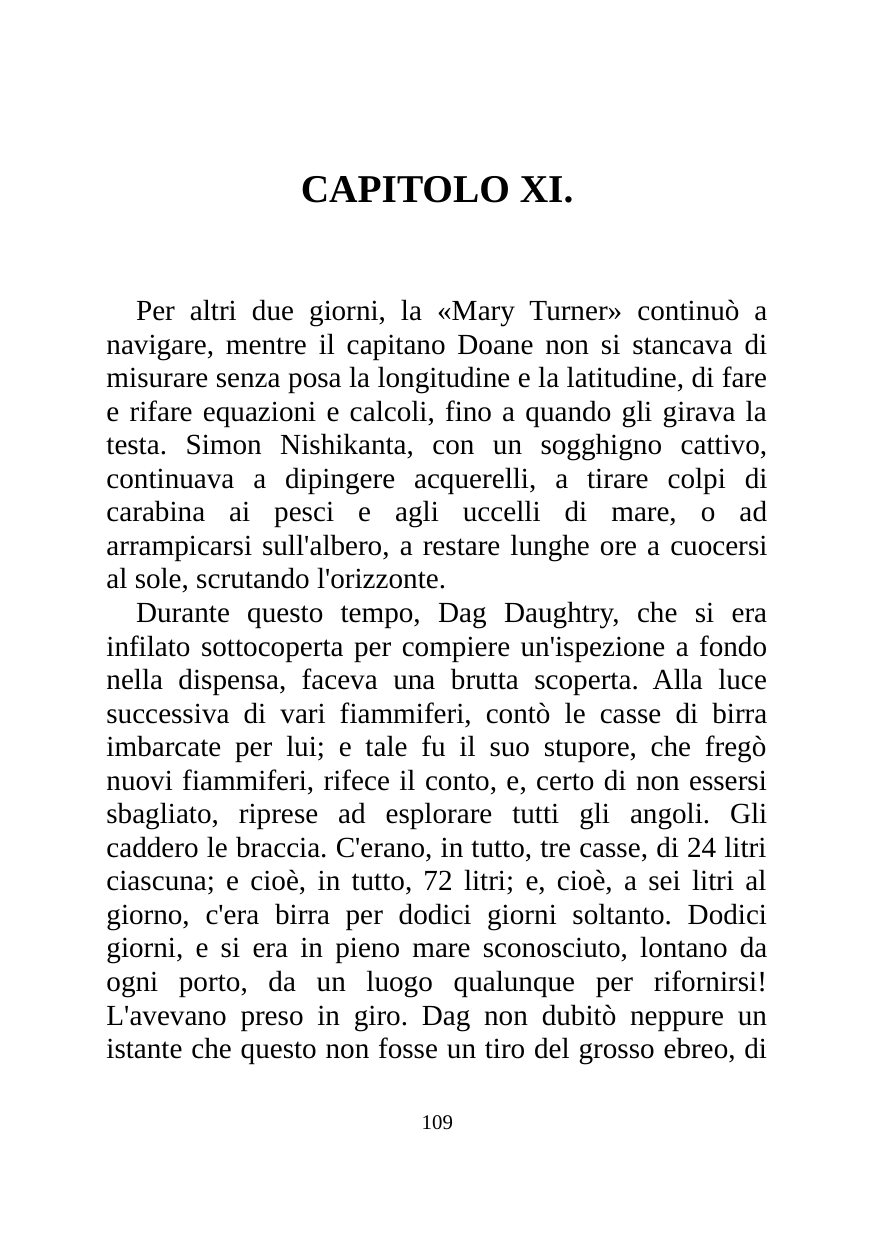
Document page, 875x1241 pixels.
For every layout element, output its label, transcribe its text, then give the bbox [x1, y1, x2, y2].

text Durante questo tempo, Dag Daughtry, che si era infilato sottocoperta per compiere un'ispezione a fondo nella dispensa, faceva una brutta scoperta. Alla luce successiva di vari fiammiferi, contò le casse di birra imbarcate per lui; e tale fu il suo stupore, che fregò nuovi fiammiferi, rifece il conto, e, certo di non essersi sbagliato, riprese ad esplorare tutti gli angoli. Gli caddero le braccia. C'erano, in tutto, tre casse, di 24 litri ciascuna; e cioè, in tutto, 72 litri; e, cioè, a sei litri al giorno, c'era birra per dodici giorni soltanto. Dodici giorni, e si era in pieno mare sconosciuto, lontano da ogni porto, da un luogo qualunque per rifornirsi! L'avevano preso in giro. Dag non dubitò neppure un istante che questo non fosse un tiro del grosso ebreo, di [106, 595, 768, 1065]
text Per altri due giorni, la «Mary Turner» continuò a navigare, mentre il capitano Doane non si stancava di misurare senza posa la longitudine e la latitudine, di fare e rifare equazioni e calcoli, fino a quando gli girava la testa. Simon Nishikanta, con un sogghigno cattivo, continuava a dipingere acquerelli, a tirare colpi di carabina ai pesci e agli uccelli di mare, o ad arrampicarsi sull'albero, a restare lunghe ore a cuocersi al sole, scrutando l'orizzonte. [106, 293, 768, 595]
subtitle CAPITOLO XI. [106, 165, 768, 211]
